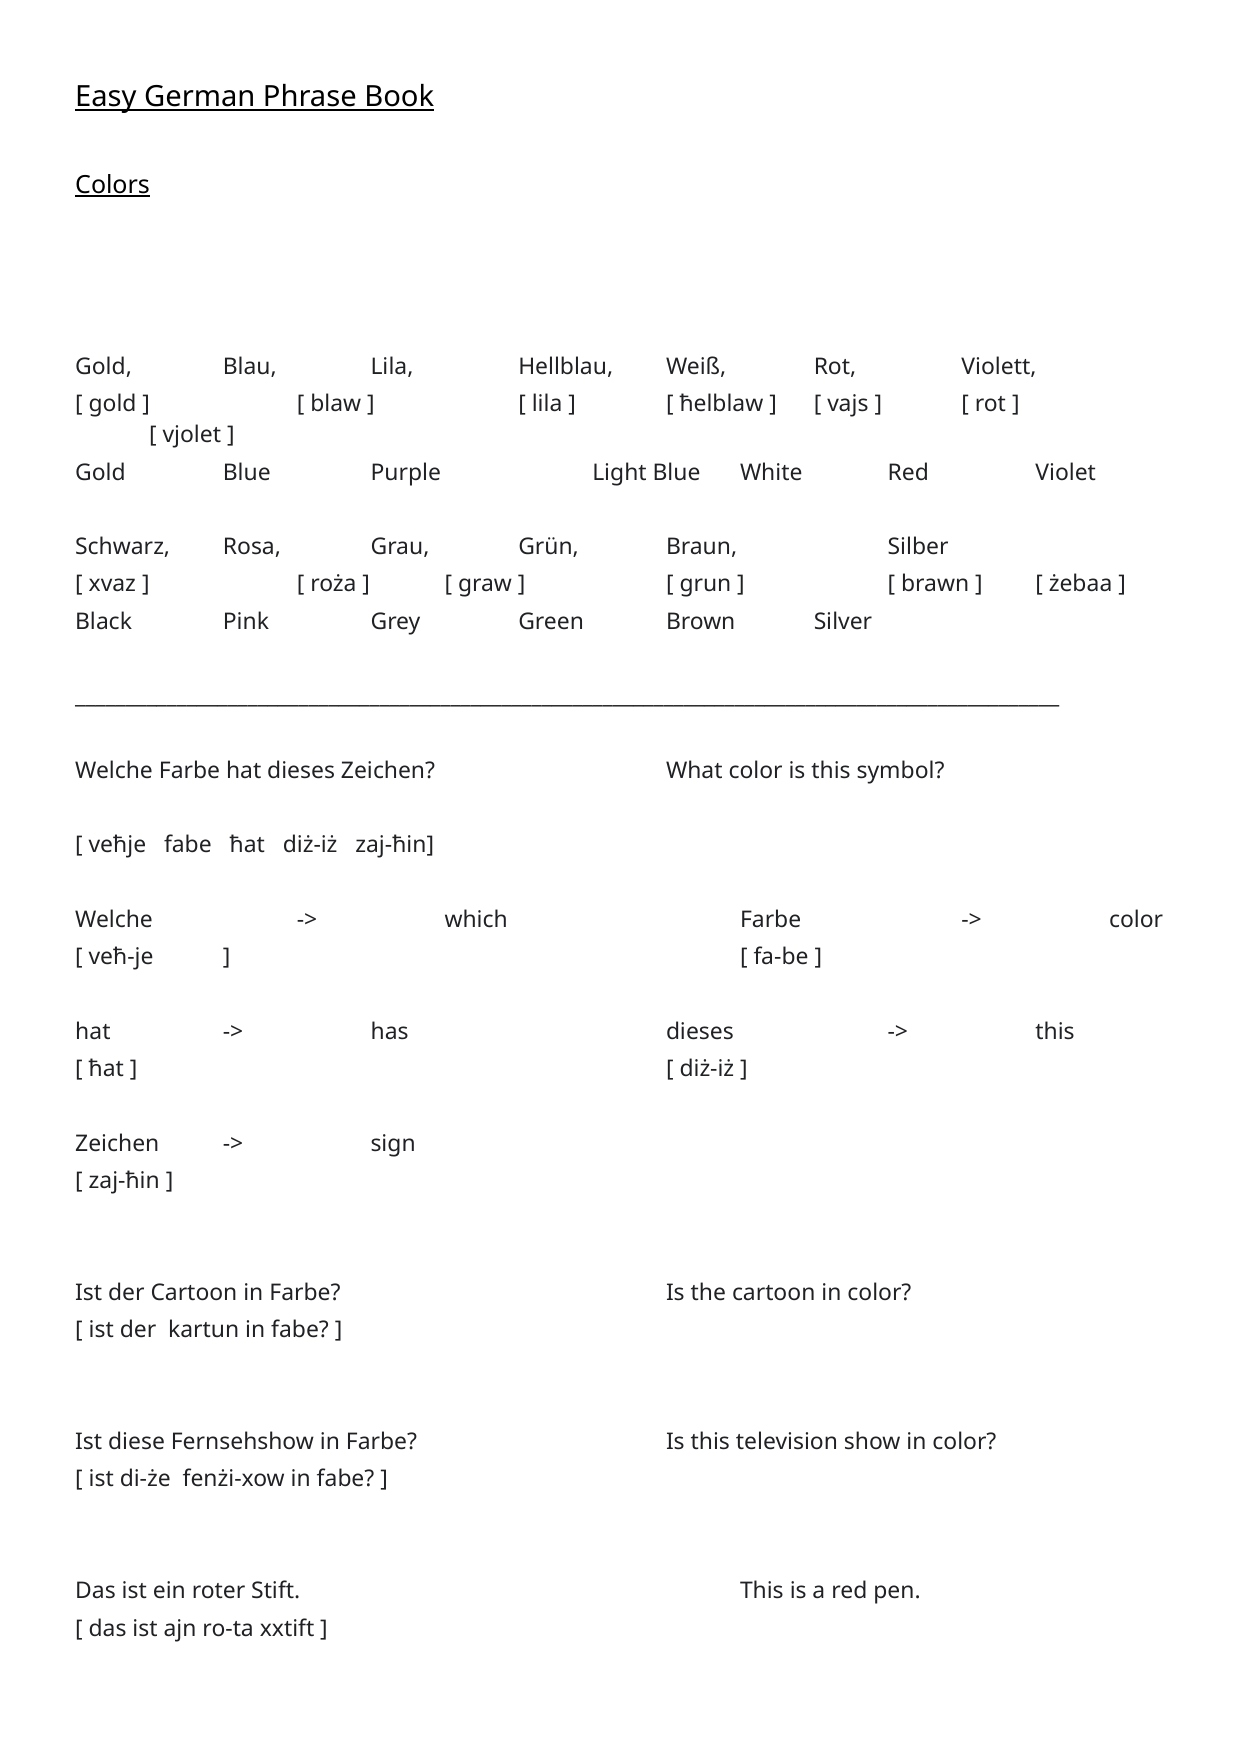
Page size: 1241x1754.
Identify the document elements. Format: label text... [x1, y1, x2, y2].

text hat -> has dieses -> this [75, 1015, 1165, 1046]
text [ gold ] [ blaw ] [ lila ] [ ħelblaw ] [ vajs ] [ rot ] [ vjolet ] [75, 387, 1165, 449]
text Gold, Blau, Lila, Hellblau, Weiß, Rot, Violett, [75, 350, 1165, 381]
text [ ist der kartun in fabe? ] [75, 1313, 1165, 1344]
text Easy German Phrase Book [75, 75, 1165, 115]
text Welche Farbe hat dieses Zeichen? What color is this symbol? [75, 754, 1165, 785]
text Colors [75, 166, 1165, 201]
text _________________________________________________________________________________________________ [75, 679, 1165, 711]
text Ist der Cartoon in Farbe? Is the cartoon in color? [75, 1276, 1165, 1307]
text [ ist di-że fenżi-xow in fabe? ] [75, 1462, 1165, 1494]
text [ das ist ajn ro-ta xxtift ] [75, 1612, 1165, 1643]
text Black Pink Grey Green Brown Silver [75, 605, 1165, 636]
text Ist diese Fernsehshow in Farbe? Is this television show in color? [75, 1425, 1165, 1456]
text Gold Blue Purple Light Blue White Red Violet [75, 456, 1165, 487]
text Schwarz, Rosa, Grau, Grün, Braun, Silber [75, 530, 1165, 561]
text [ veħje fabe ħat diż-iż zaj-ħin] [75, 828, 1165, 860]
text [ zaj-ħin ] [75, 1164, 1165, 1195]
text [ ħat ] [ diż-iż ] [75, 1052, 1165, 1083]
text Das ist ein roter Stift. This is a red pen. [75, 1574, 1165, 1606]
text [ veħ-je ] [ fa-be ] [75, 940, 1165, 972]
text Zeichen -> sign [75, 1127, 1165, 1158]
text [ xvaz ] [ roża ] [ graw ] [ grun ] [ brawn ] [ żebaa ] [75, 567, 1165, 599]
text Welche -> which Farbe -> color [75, 903, 1165, 934]
